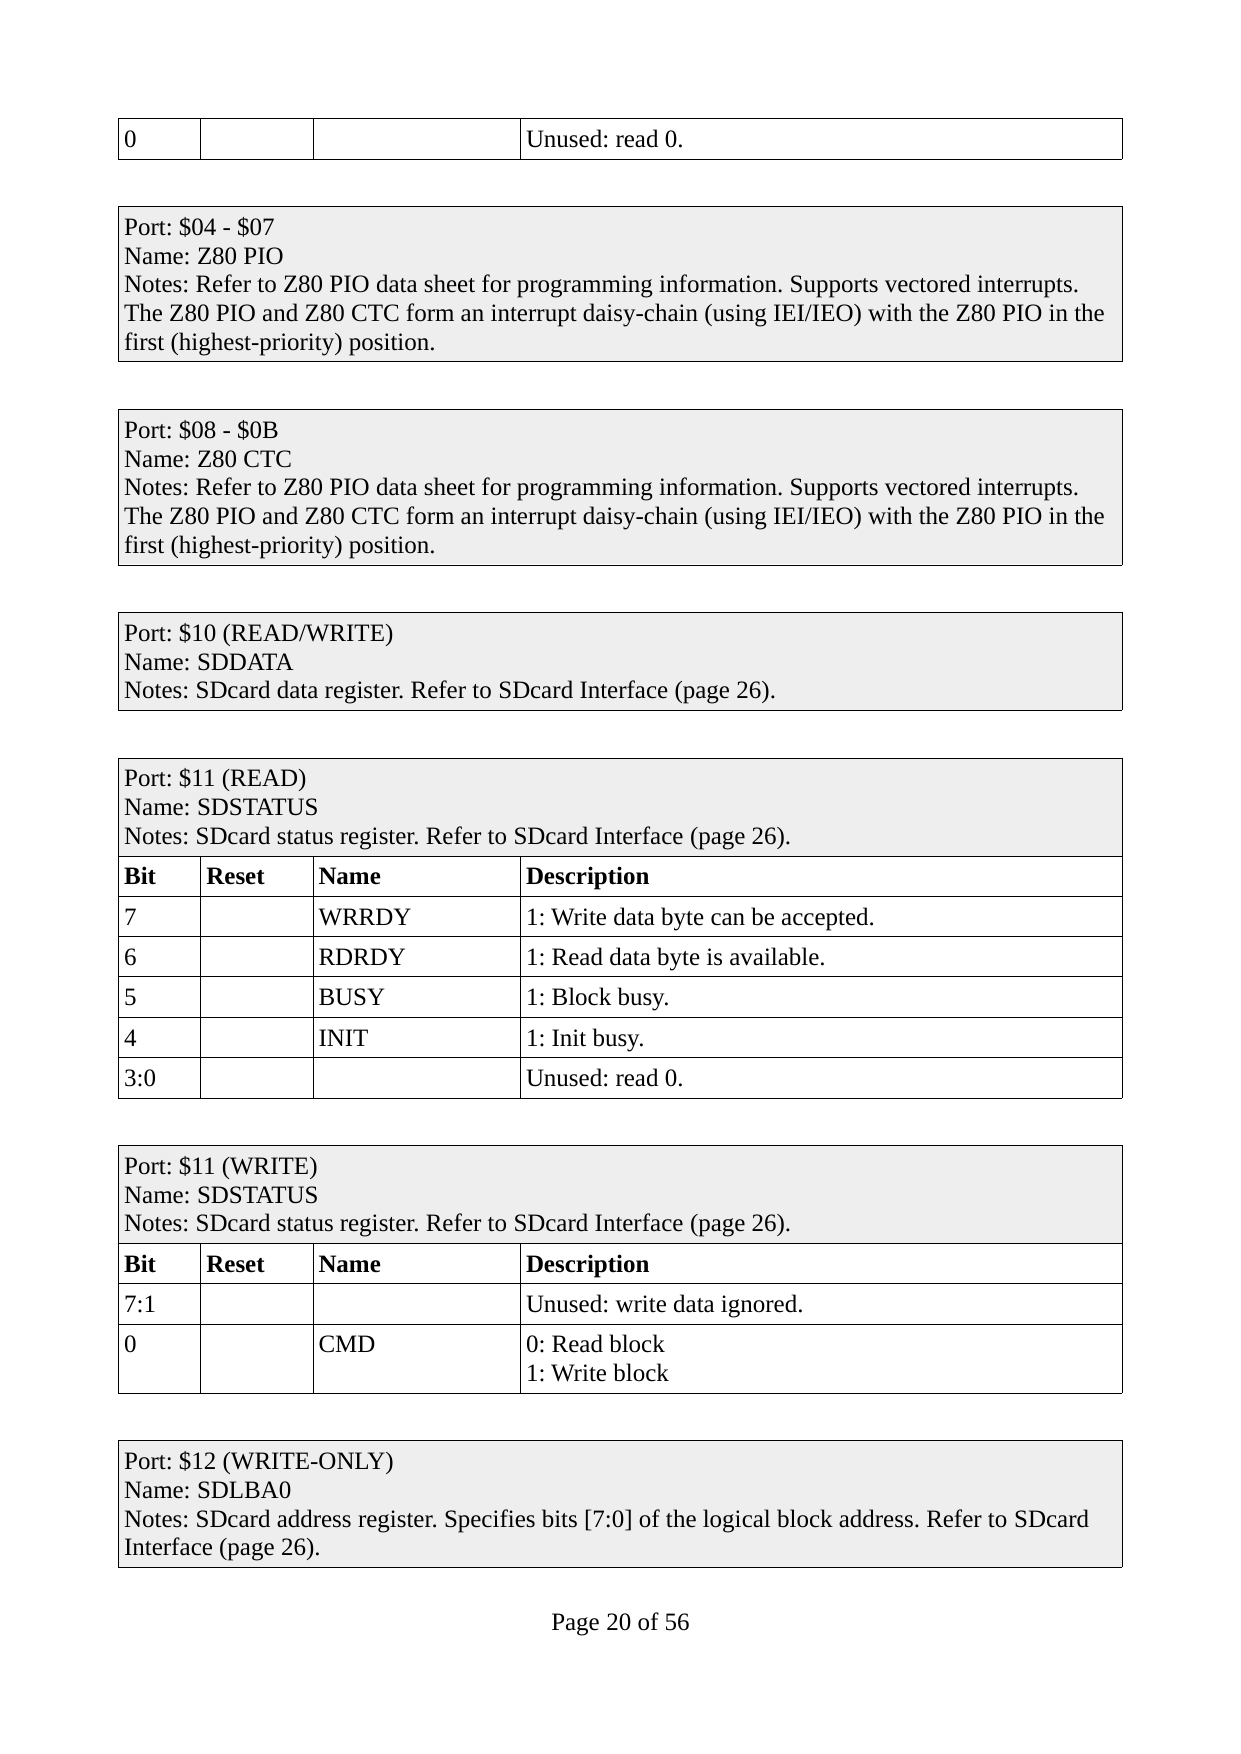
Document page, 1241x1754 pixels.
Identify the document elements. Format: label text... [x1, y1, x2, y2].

table_cell Reset [201, 857, 313, 896]
table_cell Bit [119, 857, 200, 896]
table_cell INIT [314, 1018, 520, 1057]
table_cell 1: Init busy. [521, 1018, 1122, 1057]
table_header Port: $04 - $07 Name: Z80 PIO Notes: Refer to Z80 PIO data sheet for programming information. Supports vectored interrupts. The Z80 PIO and Z80 CTC form an interrupt daisy-chain (using IEI/IEO) with the Z80 PIO in the first (highest-priority) position. [119, 207, 1122, 361]
table_cell 3:0 [119, 1058, 200, 1097]
table_cell 7:1 [119, 1284, 200, 1323]
table_cell Bit [119, 1244, 200, 1283]
table_header Port: $10 (READ/WRITE) Name: SDDATA Notes: SDcard data register. Refer to SDcard Interface (page 26). [119, 613, 1122, 710]
table_cell WRRDY [314, 897, 520, 936]
table_header Port: $08 - $0B Name: Z80 CTC Notes: Refer to Z80 PIO data sheet for programming information. Supports vectored interrupts. The Z80 PIO and Z80 CTC form an interrupt daisy-chain (using IEI/IEO) with the Z80 PIO in the first (highest-priority) position. [119, 410, 1122, 564]
table_cell BUSY [314, 977, 520, 1017]
table_header Port: $12 (WRITE-ONLY) Name: SDLBA0 Notes: SDcard address register. Specifies bits [7:0] of the logical block address. Refer to SDcard Interface (page 26). [119, 1441, 1122, 1567]
table_cell [201, 937, 313, 976]
table_header Port: $11 (READ) Name: SDSTATUS Notes: SDcard status register. Refer to SDcard Interface (page 26). [119, 759, 1122, 856]
table_cell 0: Read block 1: Write block [521, 1325, 1122, 1393]
table_cell 1: Read data byte is available. [521, 937, 1122, 976]
table_cell [201, 897, 313, 936]
table_cell Unused: read 0. [521, 119, 1122, 158]
table_cell 6 [119, 937, 200, 976]
table_cell RDRDY [314, 937, 520, 976]
table_cell [201, 1325, 313, 1393]
table_cell CMD [314, 1325, 520, 1393]
table_cell Reset [201, 1244, 313, 1283]
table_cell Unused: read 0. [521, 1058, 1122, 1097]
table_cell Unused: write data ignored. [521, 1284, 1122, 1323]
table_cell [201, 977, 313, 1017]
table_cell [314, 119, 520, 158]
table_cell Name [314, 857, 520, 896]
table_cell 5 [119, 977, 200, 1017]
table_cell 0 [119, 1325, 200, 1393]
table_cell Description [521, 1244, 1122, 1283]
table_cell 1: Write data byte can be accepted. [521, 897, 1122, 936]
table_cell Name [314, 1244, 520, 1283]
table_cell [201, 1018, 313, 1057]
table_cell 4 [119, 1018, 200, 1057]
table_header Port: $11 (WRITE) Name: SDSTATUS Notes: SDcard status register. Refer to SDcard Interface (page 26). [119, 1146, 1122, 1243]
table_cell [314, 1058, 520, 1097]
table_cell 0 [119, 119, 200, 158]
table_cell 1: Block busy. [521, 977, 1122, 1017]
table_cell 7 [119, 897, 200, 936]
table_cell [314, 1284, 520, 1323]
table_cell [201, 1058, 313, 1097]
table_cell [201, 119, 313, 158]
table_cell [201, 1284, 313, 1323]
table_cell Description [521, 857, 1122, 896]
